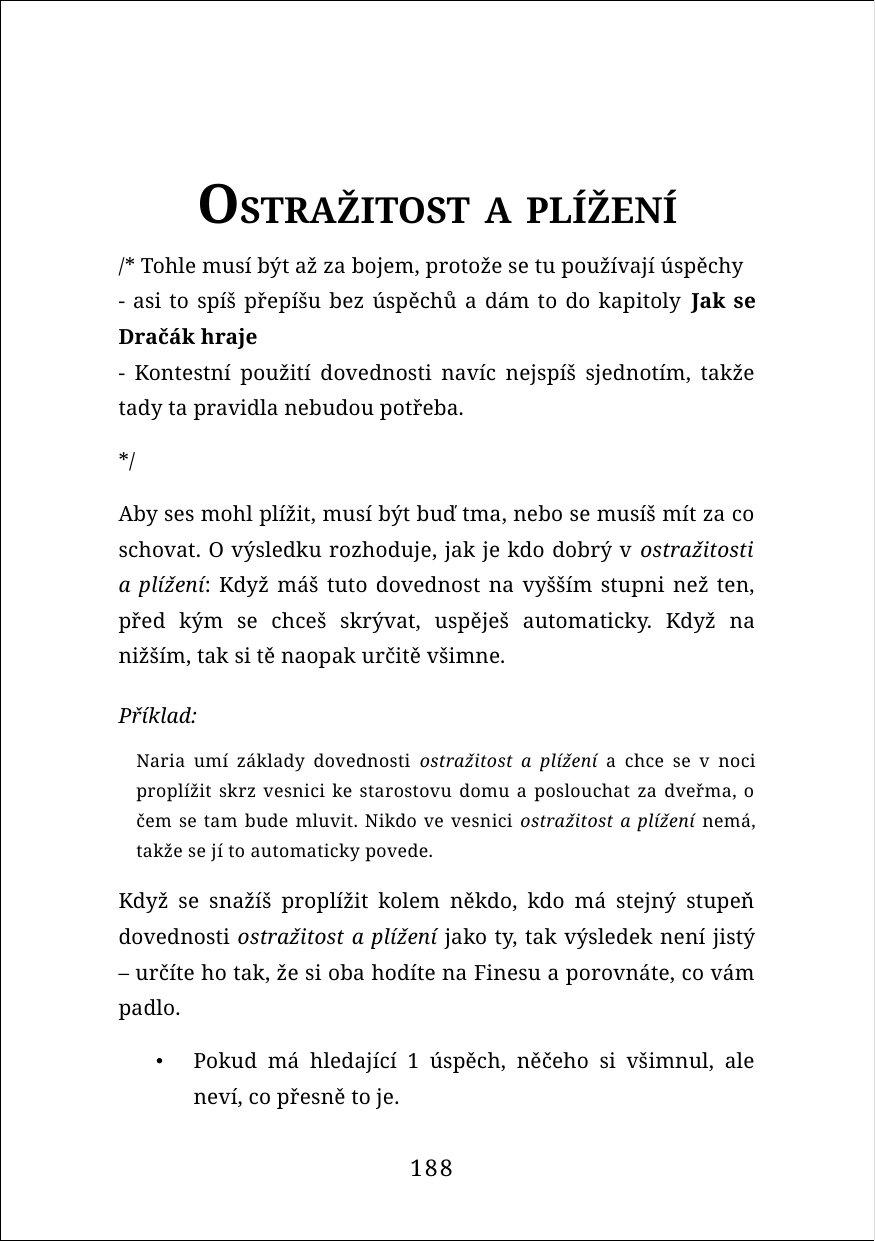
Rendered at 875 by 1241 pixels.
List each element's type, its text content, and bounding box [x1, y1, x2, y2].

text Naria umí základy dovednosti ostražitost a plížení a chce se v noci proplížit skrz vesnici ke starostovu domu a poslouchat za dveřma, o čem se tam bude mluvit. Nikdo ve vesnici ostražitost a plížení nemá, takže se jí to automaticky povede. [136, 748, 756, 863]
text Když se snažíš proplížit kolem někdo, kdo má stejný stupeň dovednosti ostražitost a plížení jako ty, tak výsledek není jistý – určíte ho tak, že si oba hodíte na Finesu a porovnáte, co vám padlo. [118, 887, 756, 1022]
text */ [118, 446, 756, 475]
subtitle Ostražitost a plížení [118, 166, 756, 239]
list Pokud má hledající 1 úspěch, něčeho si všimnul, ale neví, co přesně to je. [156, 1046, 756, 1110]
text /* Tohle musí být až za bojem, protože se tu používají úspěchy - asi to spíš přepíšu bez úspěchů a dám to do kapitoly Jak se Dračák hraje - Kontestní použití dovednosti navíc nejspíš sjednotím, takže tady ta pravidla nebudou potřeba. [118, 251, 756, 422]
text Aby ses mohl plížit, musí být buď tma, nebo se musíš mít za co schovat. O výsledku rozhoduje, jak je kdo dobrý v ostražitosti a plížení: Když máš tuto dovednost na vyšším stupni než ten, před kým se chceš skrývat, uspěješ automaticky. Když na nižším, tak si tě naopak určitě všimne. [118, 499, 756, 670]
text Příklad: [118, 701, 756, 729]
